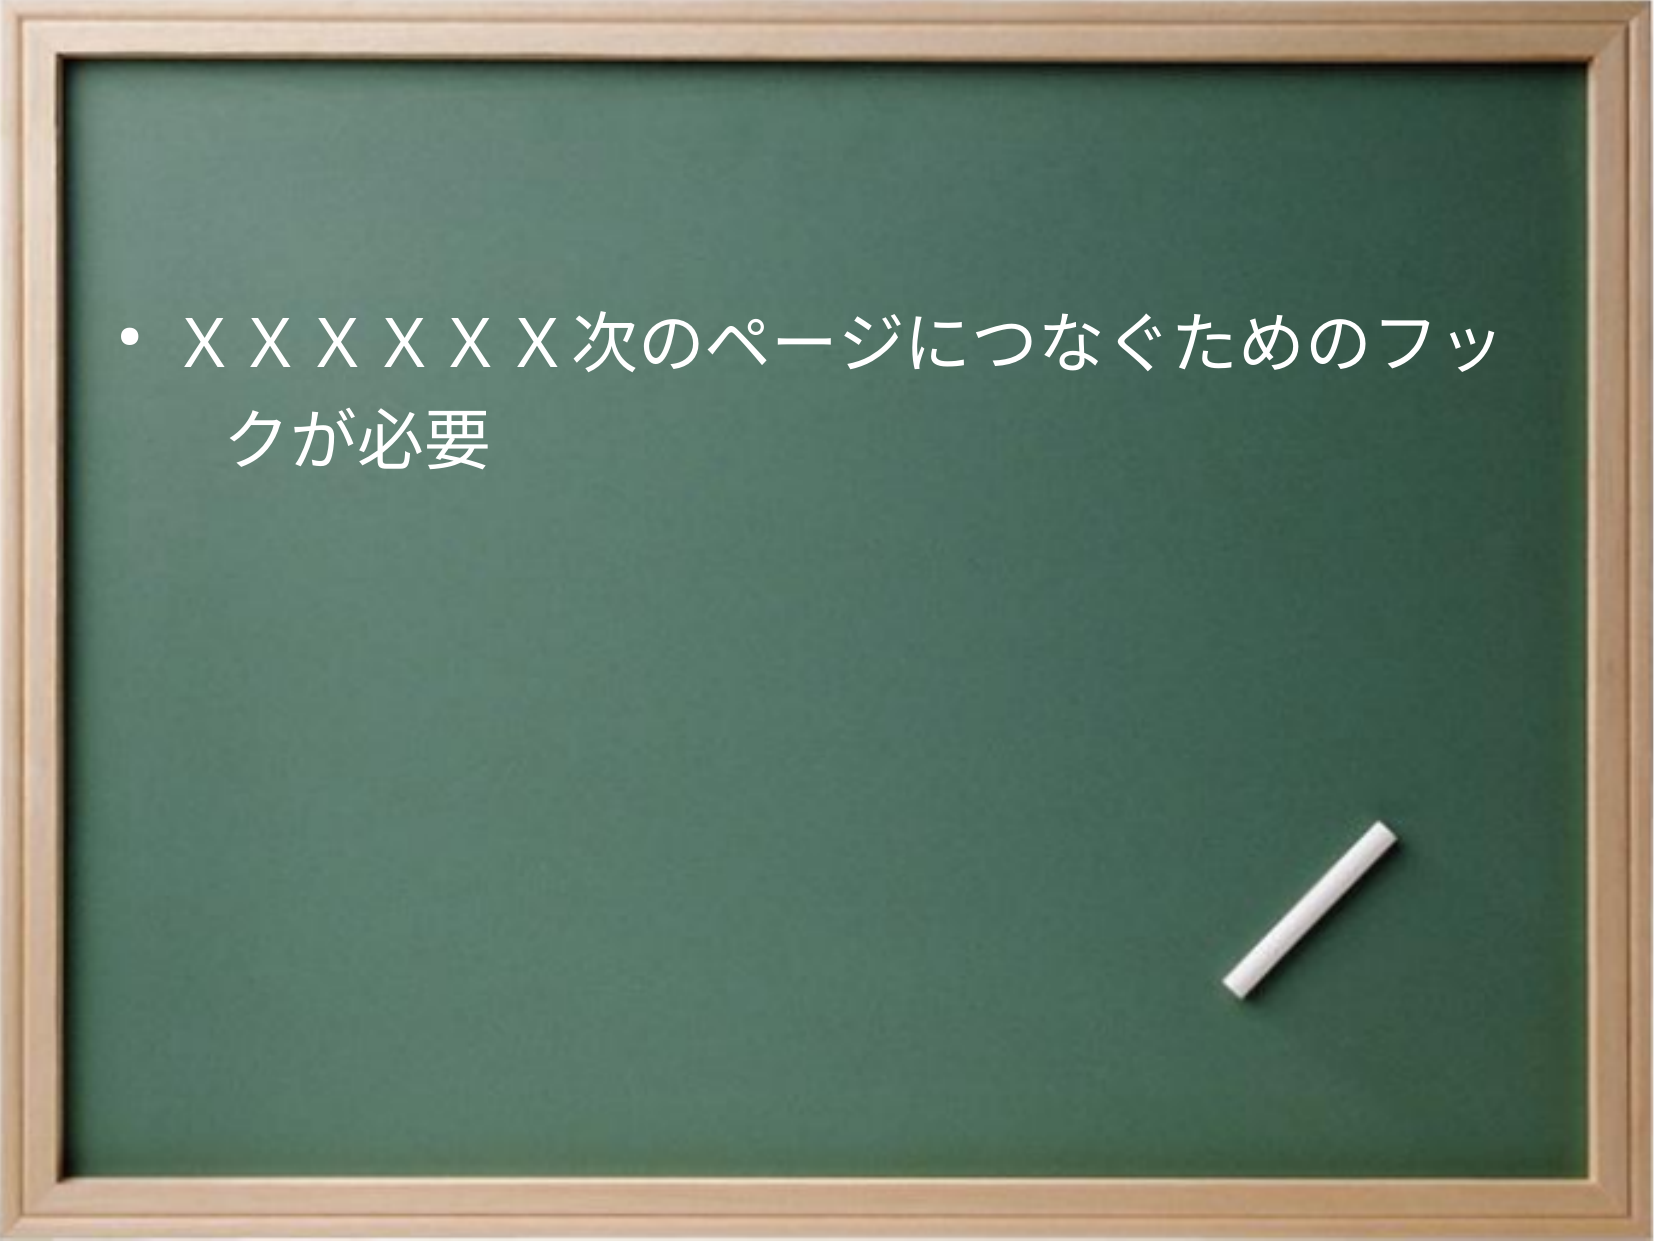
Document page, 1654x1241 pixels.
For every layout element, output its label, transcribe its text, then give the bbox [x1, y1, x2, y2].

picture [0, 0, 1654, 1241]
list ＸＸＸＸＸＸ次のページにつなぐためのフックが必要 [82, 290, 1571, 1094]
